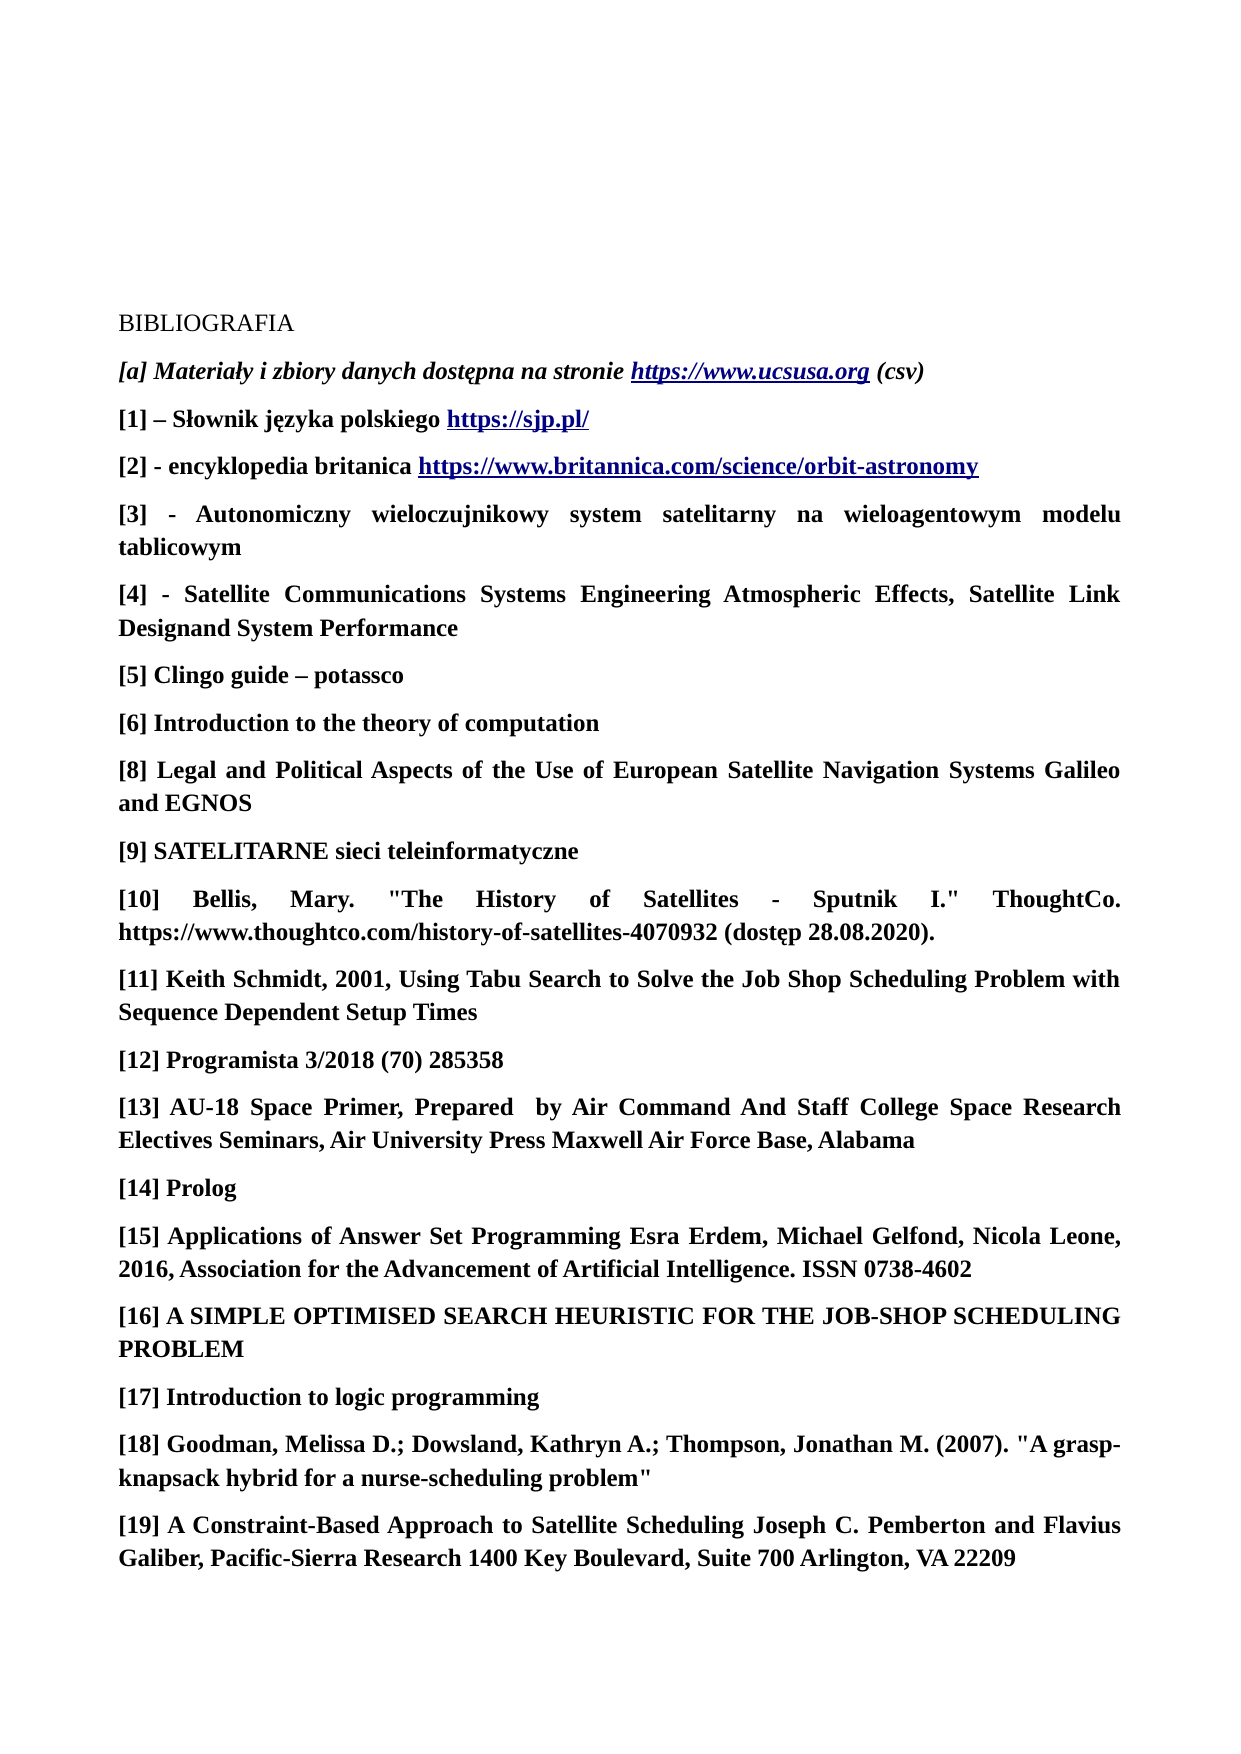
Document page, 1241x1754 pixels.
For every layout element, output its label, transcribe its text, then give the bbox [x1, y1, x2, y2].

text [2] - encyklopedia britanica https://www.britannica.com/science/orbit-astronomy [118, 451, 1122, 480]
text [17] Introduction to logic programming [118, 1382, 1122, 1411]
text [a] Materiały i zbiory danych dostępna na stronie https://www.ucsusa.org (csv) [118, 356, 1122, 385]
text BIBLIOGRAFIA [118, 308, 1122, 337]
text [16] A SIMPLE OPTIMISED SEARCH HEURISTIC FOR THE JOB-SHOP SCHEDULING PROBLEM [118, 1301, 1122, 1363]
text [4] - Satellite Communications Systems Engineering Atmospheric Effects, Satellite Link Designand System Performance [118, 579, 1122, 641]
text [9] SATELITARNE sieci teleinformatyczne [118, 836, 1122, 865]
text [12] Programista 3/2018 (70) 285358 [118, 1045, 1122, 1074]
text [11] Keith Schmidt, 2001, Using Tabu Search to Solve the Job Shop Scheduling Problem with Sequence Dependent Setup Times [118, 964, 1122, 1026]
text [8] Legal and Political Aspects of the Use of European Satellite Navigation Systems Galileo and EGNOS [118, 755, 1122, 817]
text [13] AU-18 Space Primer, Prepared by Air Command And Staff College Space Research Electives Seminars, Air University Press Maxwell Air Force Base, Alabama [118, 1092, 1122, 1154]
text [14] Prolog [118, 1173, 1122, 1202]
text [18] Goodman, Melissa D.; Dowsland, Kathryn A.; Thompson, Jonathan M. (2007). "A grasp-knapsack hybrid for a nurse-scheduling problem" [118, 1429, 1122, 1491]
text [10] Bellis, Mary. "The History of Satellites - Sputnik I." ThoughtCo. https://www.thoughtco.com/history-of-satellites-4070932 (dostęp 28.08.2020). [118, 884, 1122, 945]
text [15] Applications of Answer Set Programming Esra Erdem, Michael Gelfond, Nicola Leone, 2016, Association for the Advancement of Artificial Intelligence. ISSN 0738-4602 [118, 1221, 1122, 1282]
text [19] A Constraint-Based Approach to Satellite Scheduling Joseph C. Pemberton and Flavius Galiber, Pacific-Sierra Research 1400 Key Boulevard, Suite 700 Arlington, VA 22209 [118, 1510, 1122, 1572]
text [3] - Autonomiczny wieloczujnikowy system satelitarny na wieloagentowym modelu tablicowym [118, 499, 1122, 561]
text [5] Clingo guide – potassco [118, 660, 1122, 689]
text [1] – Słownik języka polskiego https://sjp.pl/ [118, 404, 1122, 432]
text [6] Introduction to the theory of computation [118, 708, 1122, 737]
